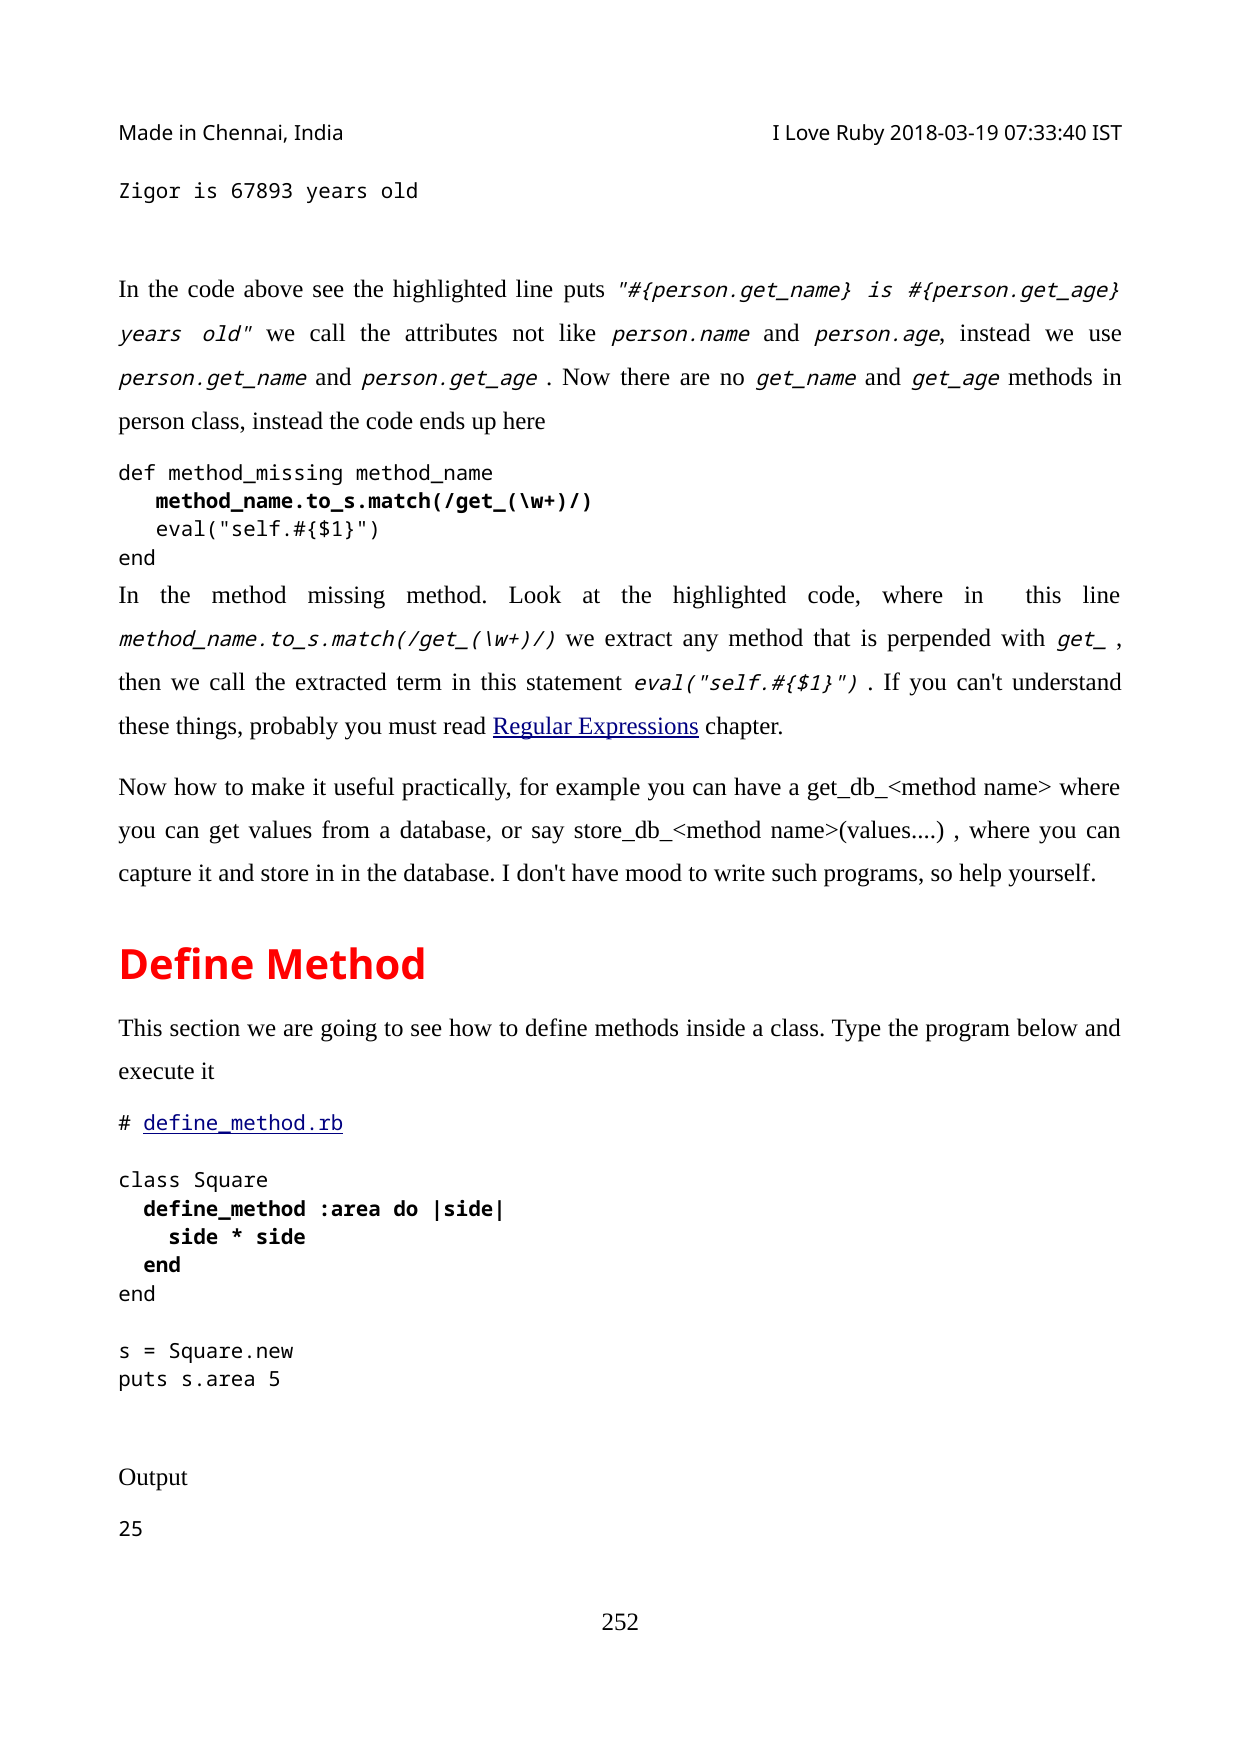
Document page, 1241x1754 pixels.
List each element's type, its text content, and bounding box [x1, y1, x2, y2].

text s = Square.new [118, 1336, 1122, 1364]
text Output [118, 1462, 1122, 1491]
subtitle Define Method [118, 935, 1122, 992]
text # define_method.rb [118, 1108, 1122, 1137]
text puts s.area 5 [118, 1364, 1122, 1393]
text method_name.to_s.match(/get_(\w+)/) [118, 486, 1122, 514]
text define_method :area do |side| [118, 1194, 1122, 1222]
text end [118, 543, 1122, 571]
text This section we are going to see how to define methods inside a class. Type the program below and execute it [118, 1013, 1122, 1085]
text Zigor is 67893 years old [118, 176, 1122, 204]
text In the method missing method. Look at the highlighted code, where in this line method_name.to_s.match(/get_(\w+)/) we extract any method that is perpended with get_ , then we call the extracted term in this statement eval("self.#{$1}") . If you can't understand these things, probably you must read Regular Expressions chapter. [118, 580, 1122, 740]
text side * side [118, 1222, 1122, 1251]
text end [118, 1251, 1122, 1279]
text def method_missing method_name [118, 458, 1122, 486]
text class Square [118, 1165, 1122, 1194]
text eval("self.#{$1}") [118, 514, 1122, 543]
text In the code above see the highlighted line puts "#{person.get_name} is #{person.get_age} years old" we call the attributes not like person.name and person.age, instead we use person.get_name and person.get_age . Now there are no get_name and get_age methods in person class, instead the code ends up here [118, 274, 1122, 434]
text 25 [118, 1514, 1122, 1543]
text end [118, 1279, 1122, 1307]
text Now how to make it useful practically, for example you can have a get_db_<method name> where you can get values from a database, or say store_db_<method name>(values....) , where you can capture it and store in in the database. I don't have mood to write such programs, so help yourself. [118, 772, 1122, 887]
